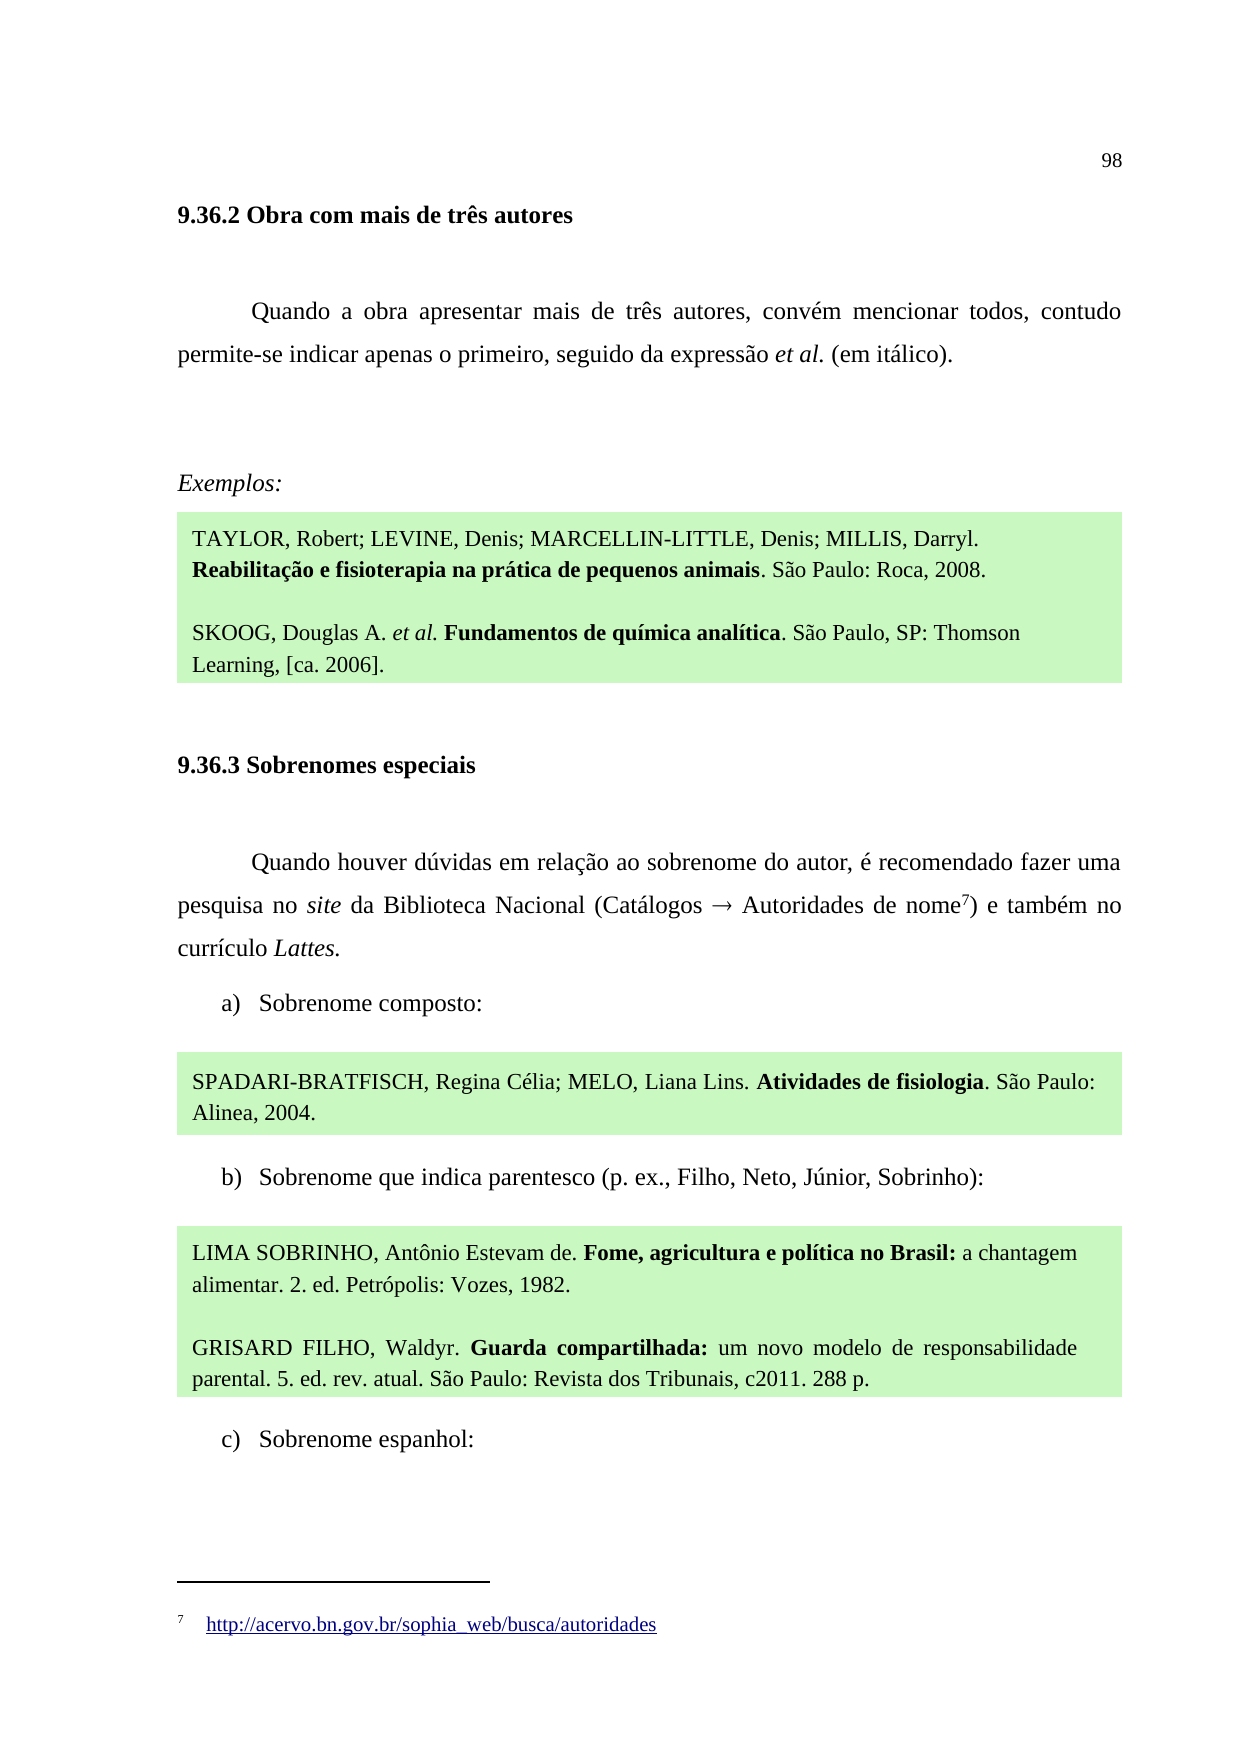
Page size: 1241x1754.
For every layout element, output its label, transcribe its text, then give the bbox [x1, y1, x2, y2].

text Exemplos: [177, 468, 1122, 497]
list Sobrenome espanhol: [221, 1424, 1122, 1453]
list Sobrenome composto: [221, 988, 1122, 1017]
subtitle Sobrenomes especiais [177, 750, 1122, 779]
text Quando houver dúvidas em relação ao sobrenome do autor, é recomendado fazer uma pesquisa no site da Biblioteca Nacional (Catálogos  Autoridades de nome) e também no currículo Lattes. [177, 847, 1122, 962]
subtitle Obra com mais de três autores [177, 200, 1122, 228]
text http://acervo.bn.gov.br/sophia_web/busca/autoridades [177, 1612, 1122, 1636]
list Sobrenome que indica parentesco (p. ex., Filho, Neto, Júnior, Sobrinho): [221, 1162, 1122, 1191]
text Quando a obra apresentar mais de três autores, convém mencionar todos, contudo permite-se indicar apenas o primeiro, seguido da expressão et al. (em itálico). [177, 296, 1122, 368]
